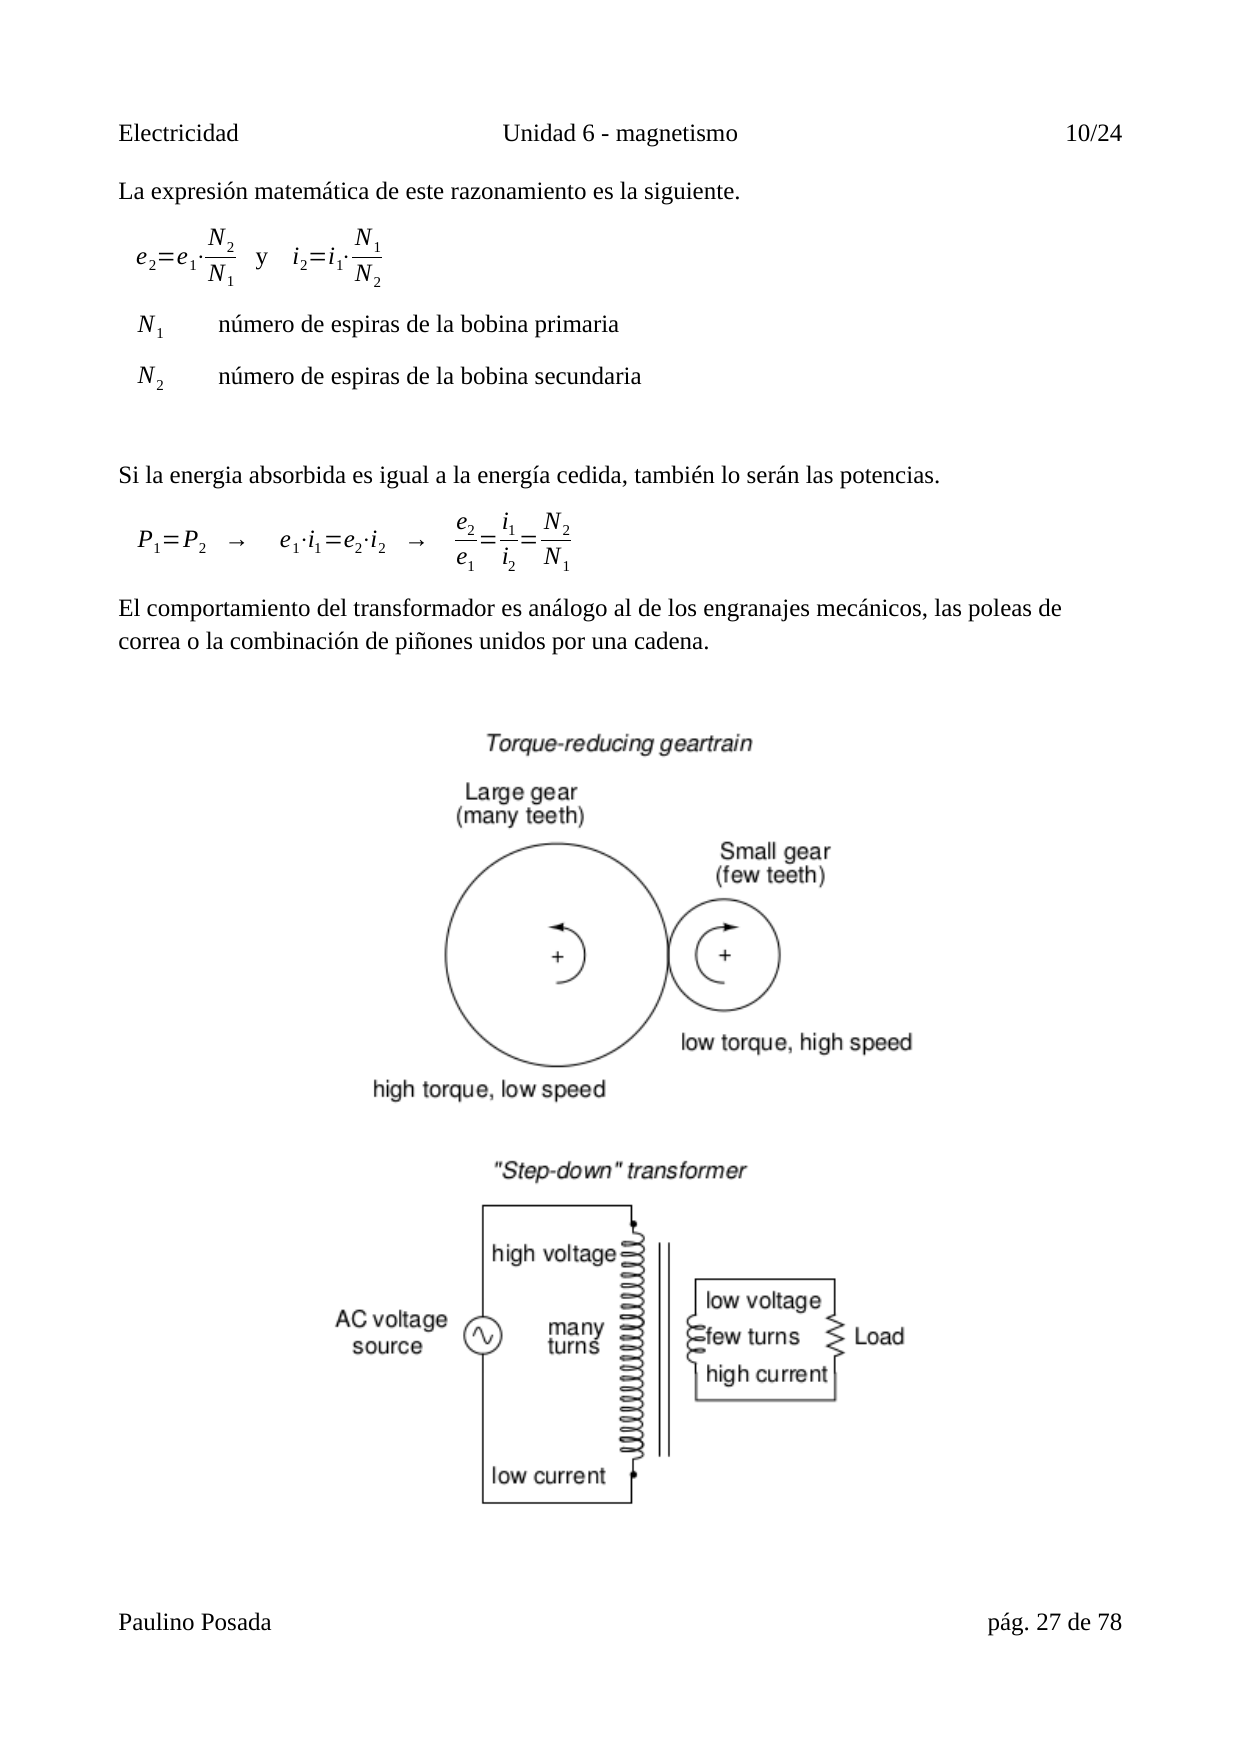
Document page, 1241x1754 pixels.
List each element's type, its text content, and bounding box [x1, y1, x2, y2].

text número de espiras de la bobina primaria [118, 309, 1122, 342]
text y [118, 224, 1122, 291]
picture [301, 721, 939, 1515]
text El comportamiento del transformador es análogo al de los engranajes mecánicos, las poleas de correa o la combinación de piñones unidos por una cadena. [118, 593, 1122, 654]
text número de espiras de la bobina secundaria [118, 361, 1122, 393]
text → → [118, 507, 1122, 574]
text Si la energia absorbida es igual a la energía cedida, también lo serán las potencias. [118, 460, 1122, 488]
text La expresión matemática de este razonamiento es la siguiente. [118, 176, 1122, 205]
